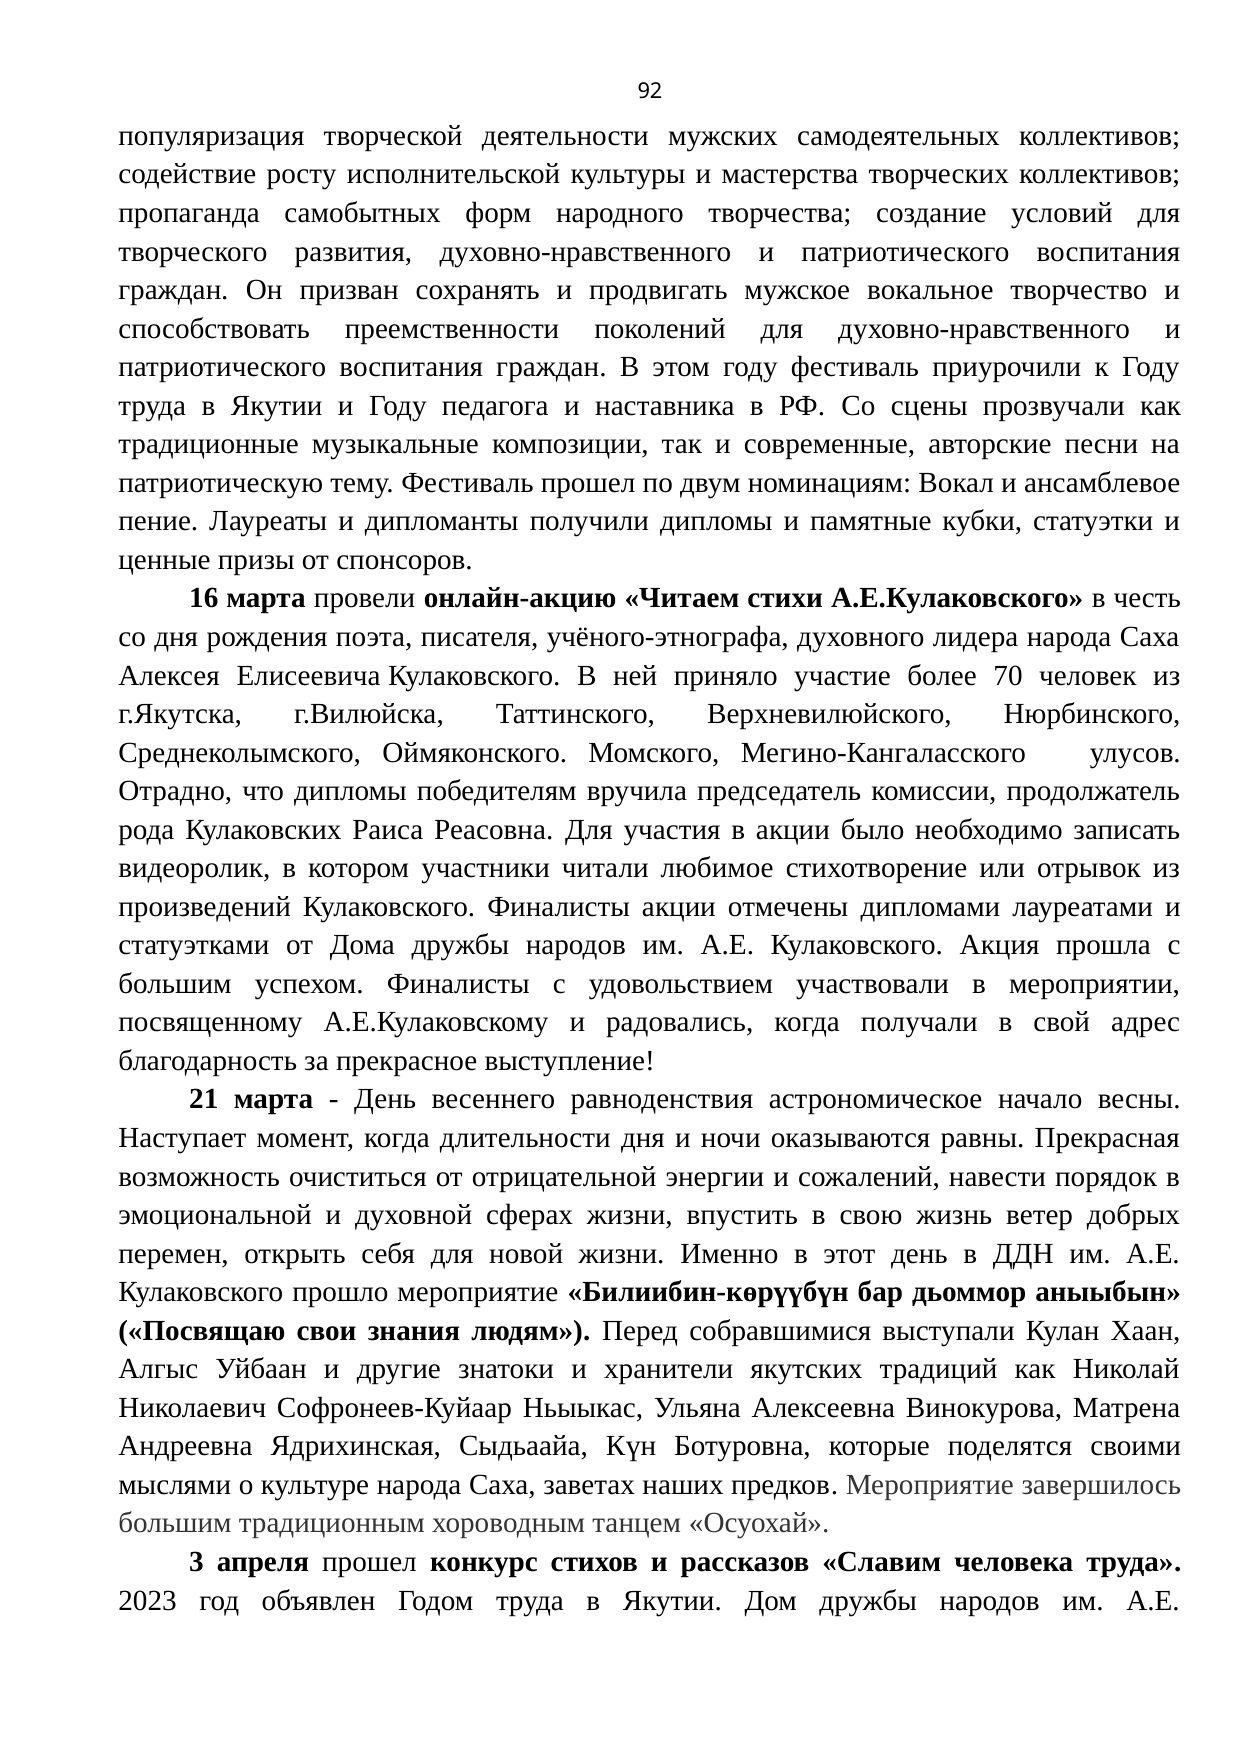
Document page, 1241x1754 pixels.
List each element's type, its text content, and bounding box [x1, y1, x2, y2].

text 3 апреля прошел конкурс стихов и рассказов «Славим человека труда». 2023 год объявлен Годом труда в Якутии. Дом дружбы народов им. А.Е. [118, 1544, 1181, 1616]
text 21 марта - День весеннего равноденствия астрономическое начало весны. Наступает момент, когда длительности дня и ночи оказываются равны. Прекрасная возможность очиститься от отрицательной энергии и сожалений, навести порядок в эмоциональной и духовной сферах жизни, впустить в свою жизнь ветер добрых перемен, открыть себя для новой жизни. Именно в этот день в ДДН им. А.Е. Кулаковского прошло мероприятие «Билиибин-көрүүбүн бар дьоммор аныыбын» («Посвящаю свои знания людям»). Перед собравшимися выступали Кулан Хаан, Алгыс Уйбаан и другие знатоки и хранители якутских традиций как Николай Николаевич Софронеев-Куйаар Ньыыкас, Ульяна Алексеевна Винокурова, Матрена Андреевна Ядрихинская, Сыдьаайа, Күн Ботуровна, которые поделятся своими мыслями о культуре народа Саха, заветах наших предков. Мероприятие завершилось большим традиционным хороводным танцем «Осуохай». [118, 1082, 1181, 1539]
text 16 марта провели онлайн-акцию «Читаем стихи А.Е.Кулаковского» в честь со дня рождения поэта, писателя, учёного-этнографа, духовного лидера народа Саха Алексея Елисеевича Кулаковского. В ней приняло участие более 70 человек из г.Якутска, г.Вилюйска, Таттинского, Верхневилюйского, Нюрбинского, Среднеколымского, Оймяконского. Момского, Мегино-Кангаласского улусов. Отрадно, что дипломы победителям вручила председатель комиссии, продолжатель рода Кулаковских Раиса Реасовна. Для участия в акции было необходимо записать видеоролик, в котором участники читали любимое стихотворение или отрывок из произведений Кулаковского. Финалисты акции отмечены дипломами лауреатами и статуэтками от Дома дружбы народов им. А.Е. Кулаковского. Акция прошла с большим успехом. Финалисты с удовольствием участвовали в мероприятии, посвященному А.Е.Кулаковскому и радовались, когда получали в свой адрес благодарность за прекрасное выступление! [118, 581, 1181, 1077]
text популяризация творческой деятельности мужских самодеятельных коллективов; содействие росту исполнительской культуры и мастерства творческих коллективов; пропаганда самобытных форм народного творчества; создание условий для творческого развития, духовно-нравственного и патриотического воспитания граждан. Он призван сохранять и продвигать мужское вокальное творчество и способствовать преемственности поколений для духовно-нравственного и патриотического воспитания граждан. В этом году фестиваль приурочили к Году труда в Якутии и Году педагога и наставника в РФ. Со сцены прозвучали как традиционные музыкальные композиции, так и современные, авторские песни на патриотическую тему. Фестиваль прошел по двум номинациям: Вокал и ансамблевое пение. Лауреаты и дипломанты получили дипломы и памятные кубки, статуэтки и ценные призы от спонсоров. [118, 118, 1181, 576]
